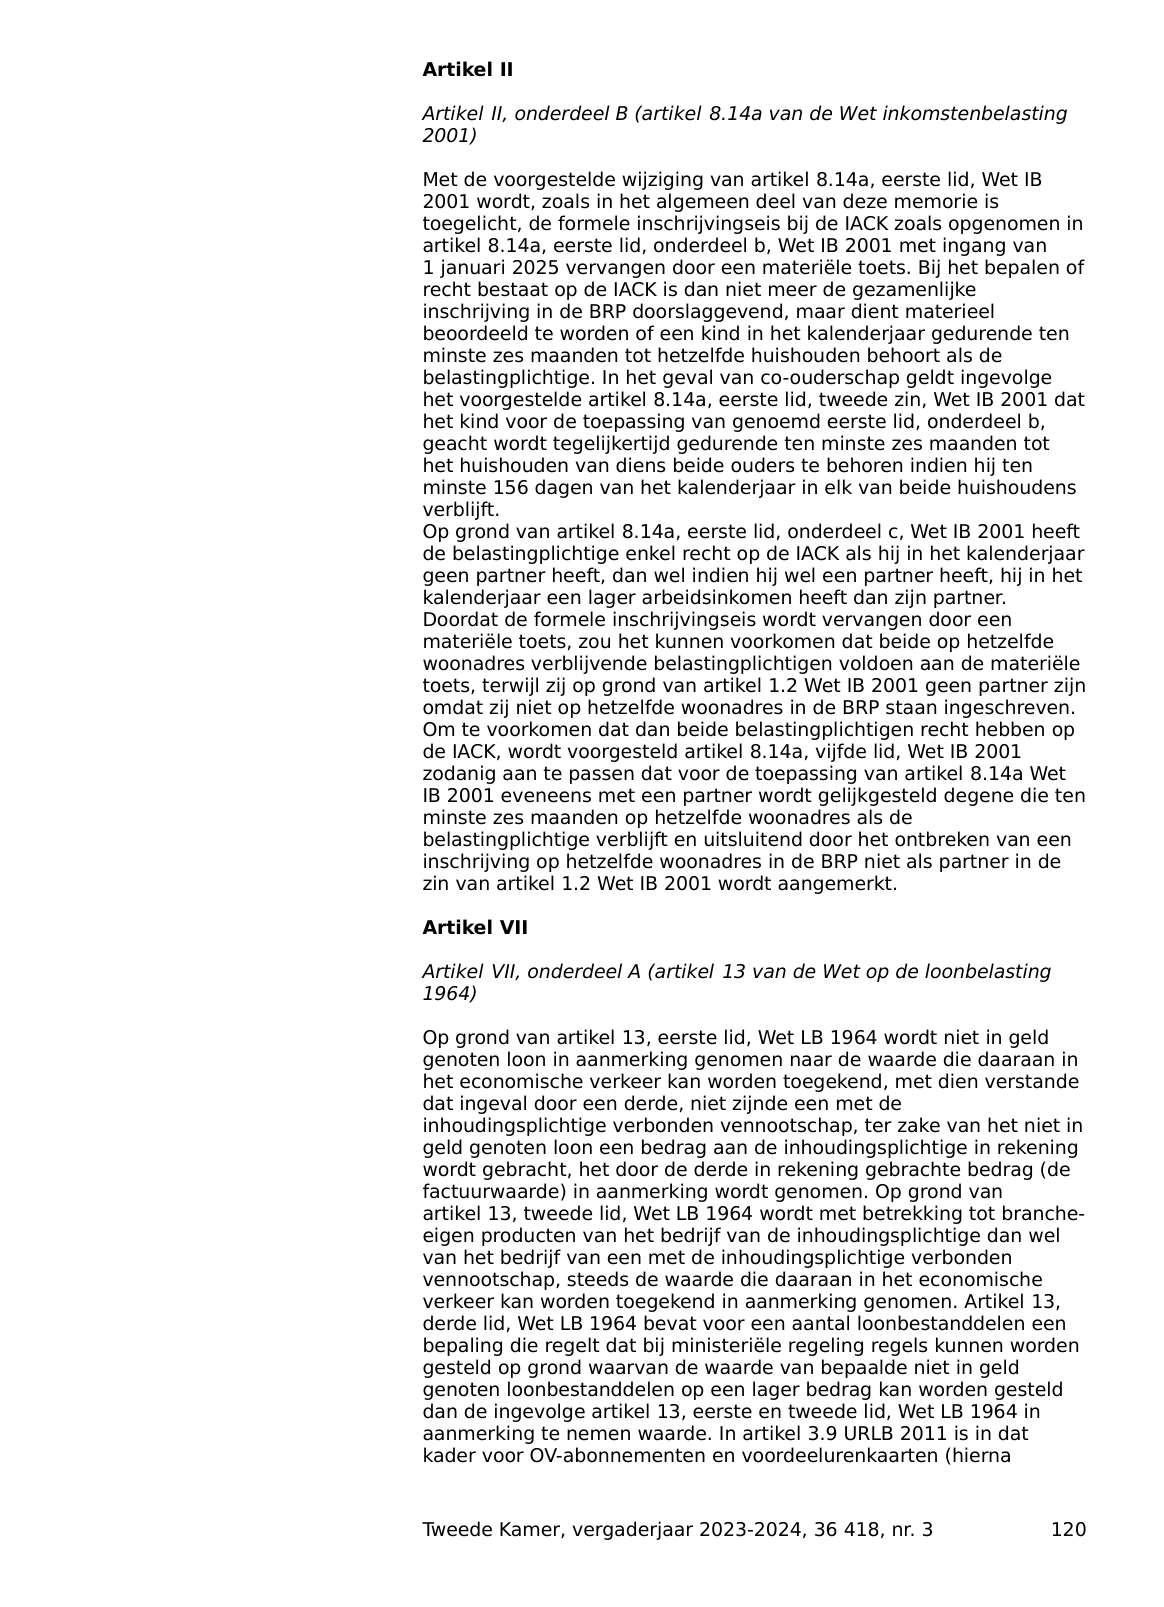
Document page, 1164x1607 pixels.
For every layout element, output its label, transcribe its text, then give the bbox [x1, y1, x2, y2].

text Op grond van artikel 13, eerste lid, Wet LB 1964 wordt niet in geld genoten loon in aanmerking genomen naar de waarde die daaraan in het economische verkeer kan worden toegekend, met dien verstande dat ingeval door een derde, niet zijnde een met de inhoudingsplichtige verbonden vennootschap, ter zake van het niet in geld genoten loon een bedrag aan de inhoudingsplichtige in rekening wordt gebracht, het door de derde in rekening gebrachte bedrag (de factuurwaarde) in aanmerking wordt genomen. Op grond van artikel 13, tweede lid, Wet LB 1964 wordt met betrekking tot branche-eigen producten van het bedrijf van de inhoudingsplichtige dan wel van het bedrijf van een met de inhoudingsplichtige verbonden vennootschap, steeds de waarde die daaraan in het economische verkeer kan worden toegekend in aanmerking genomen. Artikel 13, derde lid, Wet LB 1964 bevat voor een aantal loonbestanddelen een bepaling die regelt dat bij ministeriële regeling regels kunnen worden gesteld op grond waarvan de waarde van bepaalde niet in geld genoten loonbestanddelen op een lager bedrag kan worden gesteld dan de ingevolge artikel 13, eerste en tweede lid, Wet LB 1964 in aanmerking te nemen waarde. In artikel 3.9 URLB 2011 is in dat kader voor OV-abonnementen en voordeelurenkaarten (hierna [422, 1027, 1087, 1467]
subtitle Artikel II, onderdeel B (artikel 8.14a van de Wet inkomstenbelasting 2001) [422, 103, 1087, 147]
subtitle Artikel VII, onderdeel A (artikel 13 van de Wet op de loonbelasting 1964) [422, 961, 1087, 1005]
subtitle Artikel VII [422, 917, 1087, 939]
subtitle Artikel II [422, 59, 1087, 81]
text Met de voorgestelde wijziging van artikel 8.14a, eerste lid, Wet IB 2001 wordt, zoals in het algemeen deel van deze memorie is toegelicht, de formele inschrijvingseis bij de IACK zoals opgenomen in artikel 8.14a, eerste lid, onderdeel b, Wet IB 2001 met ingang van 1 januari 2025 vervangen door een materiële toets. Bij het bepalen of recht bestaat op de IACK is dan niet meer de gezamenlijke inschrijving in de BRP doorslaggevend, maar dient materieel beoordeeld te worden of een kind in het kalenderjaar gedurende ten minste zes maanden tot hetzelfde huishouden behoort als de belastingplichtige. In het geval van co-ouderschap geldt ingevolge het voorgestelde artikel 8.14a, eerste lid, tweede zin, Wet IB 2001 dat het kind voor de toepassing van genoemd eerste lid, onderdeel b, geacht wordt tegelijkertijd gedurende ten minste zes maanden tot het huishouden van diens beide ouders te behoren indien hij ten minste 156 dagen van het kalenderjaar in elk van beide huishoudens verblijft. [422, 169, 1087, 521]
text Op grond van artikel 8.14a, eerste lid, onderdeel c, Wet IB 2001 heeft de belastingplichtige enkel recht op de IACK als hij in het kalenderjaar geen partner heeft, dan wel indien hij wel een partner heeft, hij in het kalenderjaar een lager arbeidsinkomen heeft dan zijn partner. Doordat de formele inschrijvingseis wordt vervangen door een materiële toets, zou het kunnen voorkomen dat beide op hetzelfde woonadres verblijvende belastingplichtigen voldoen aan de materiële toets, terwijl zij op grond van artikel 1.2 Wet IB 2001 geen partner zijn omdat zij niet op hetzelfde woonadres in de BRP staan ingeschreven. Om te voorkomen dat dan beide belastingplichtigen recht hebben op de IACK, wordt voorgesteld artikel 8.14a, vijfde lid, Wet IB 2001 zodanig aan te passen dat voor de toepassing van artikel 8.14a Wet IB 2001 eveneens met een partner wordt gelijkgesteld degene die ten minste zes maanden op hetzelfde woonadres als de belastingplichtige verblijft en uitsluitend door het ontbreken van een inschrijving op hetzelfde woonadres in de BRP niet als partner in de zin van artikel 1.2 Wet IB 2001 wordt aangemerkt. [422, 521, 1087, 895]
